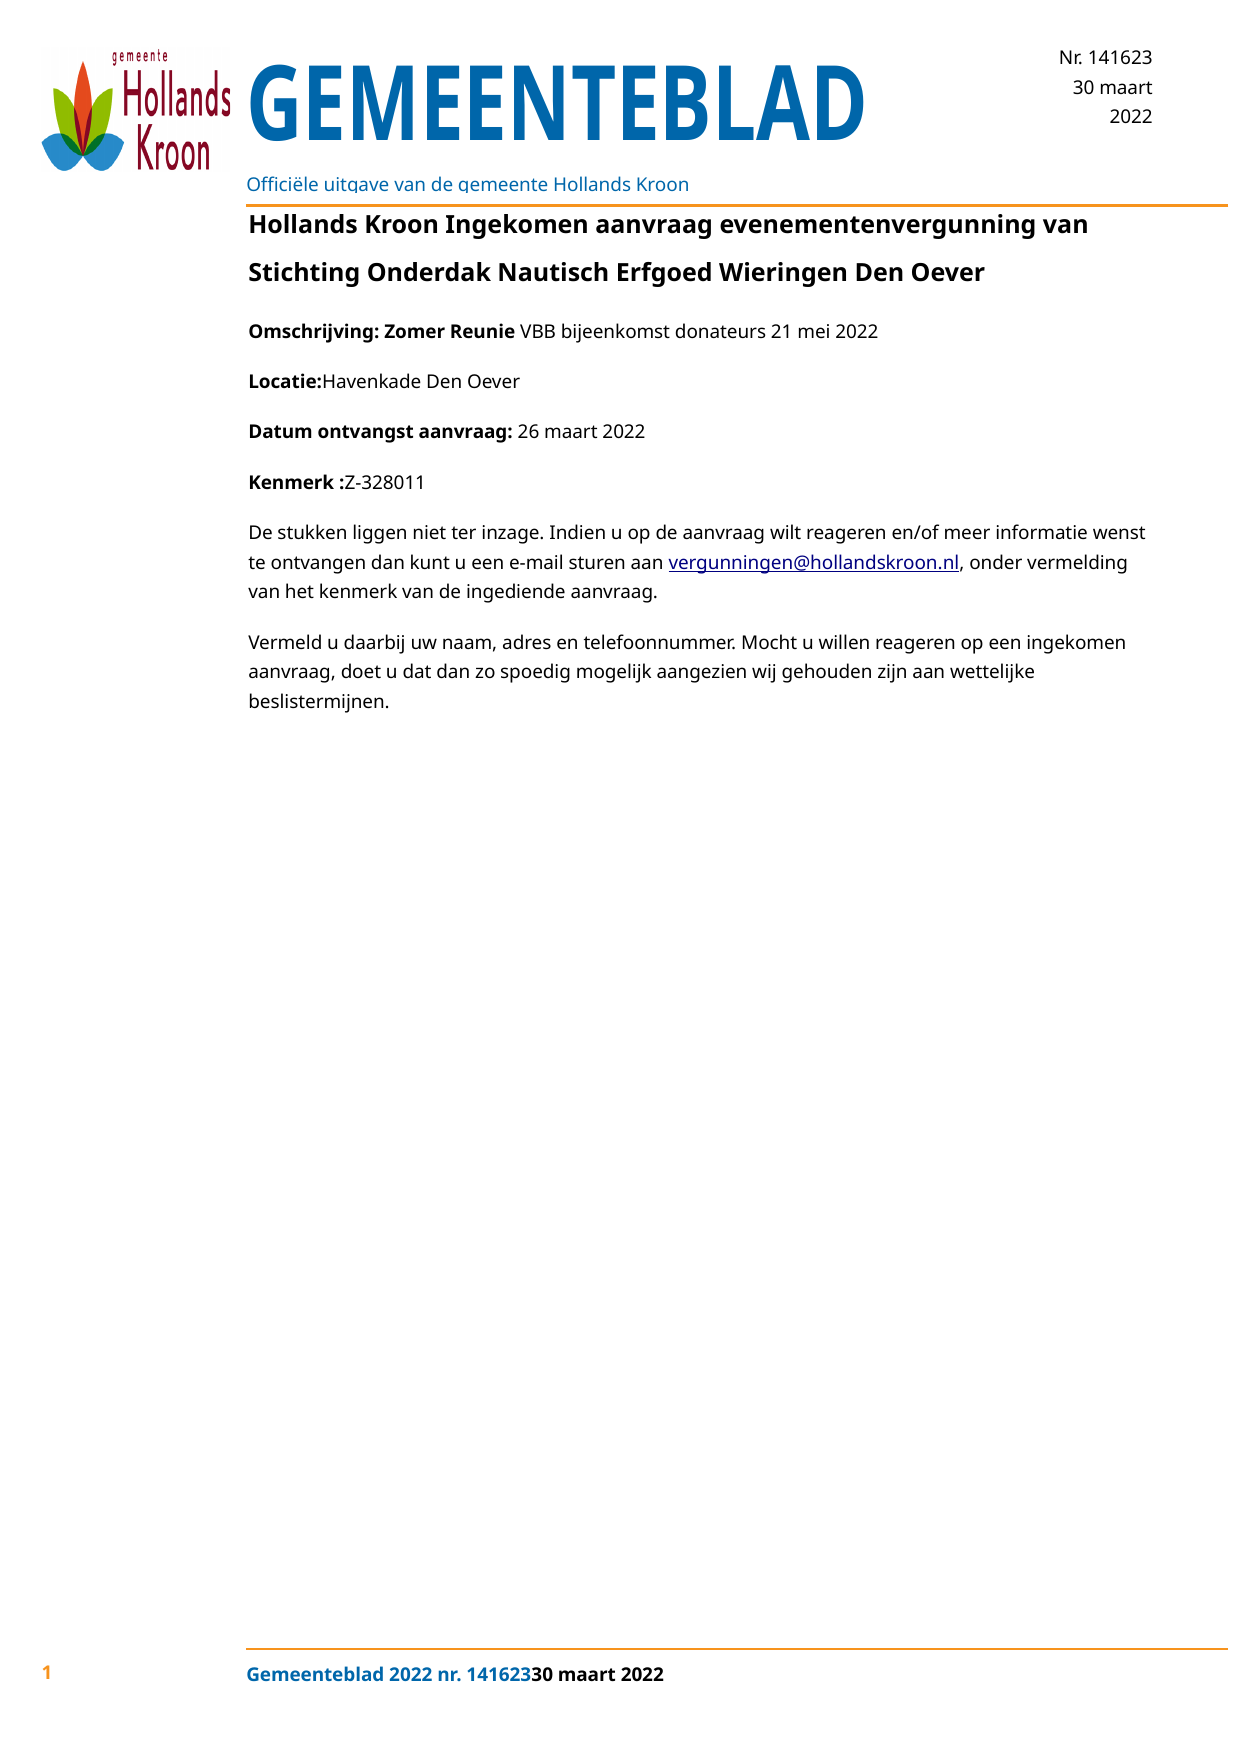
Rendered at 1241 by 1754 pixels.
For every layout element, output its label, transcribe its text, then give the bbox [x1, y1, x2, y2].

text Vermeld u daarbij uw naam, adres en telefoonnummer. Mocht u willen reageren op een ingekomen aanvraag, doet u dat dan zo spoedig mogelijk aangezien wij gehouden zijn aan wettelijke beslistermijnen. [248, 629, 1152, 714]
text Omschrijving: Zomer Reunie VBB bijeenkomst donateurs 21 mei 2022 [248, 318, 1152, 344]
picture [41, 47, 231, 172]
text Locatie:Havenkade Den Oever [248, 368, 1152, 394]
text Hollands Kroon Ingekomen aanvraag evenementenvergunning van Stichting Onderdak Nautisch Erfgoed Wieringen Den Oever [248, 207, 1152, 288]
text Datum ontvangst aanvraag: 26 maart 2022 [248, 419, 1152, 444]
text Kenmerk :Z-328011 [248, 469, 1152, 495]
text De stukken liggen niet ter inzage. Indien u op de aanvraag wilt reageren en/of meer informatie wenst te ontvangen dan kunt u een e-mail sturen aan vergunningen@hollandskroon.nl, onder vermelding van het kenmerk van de ingediende aanvraag. [248, 519, 1152, 604]
